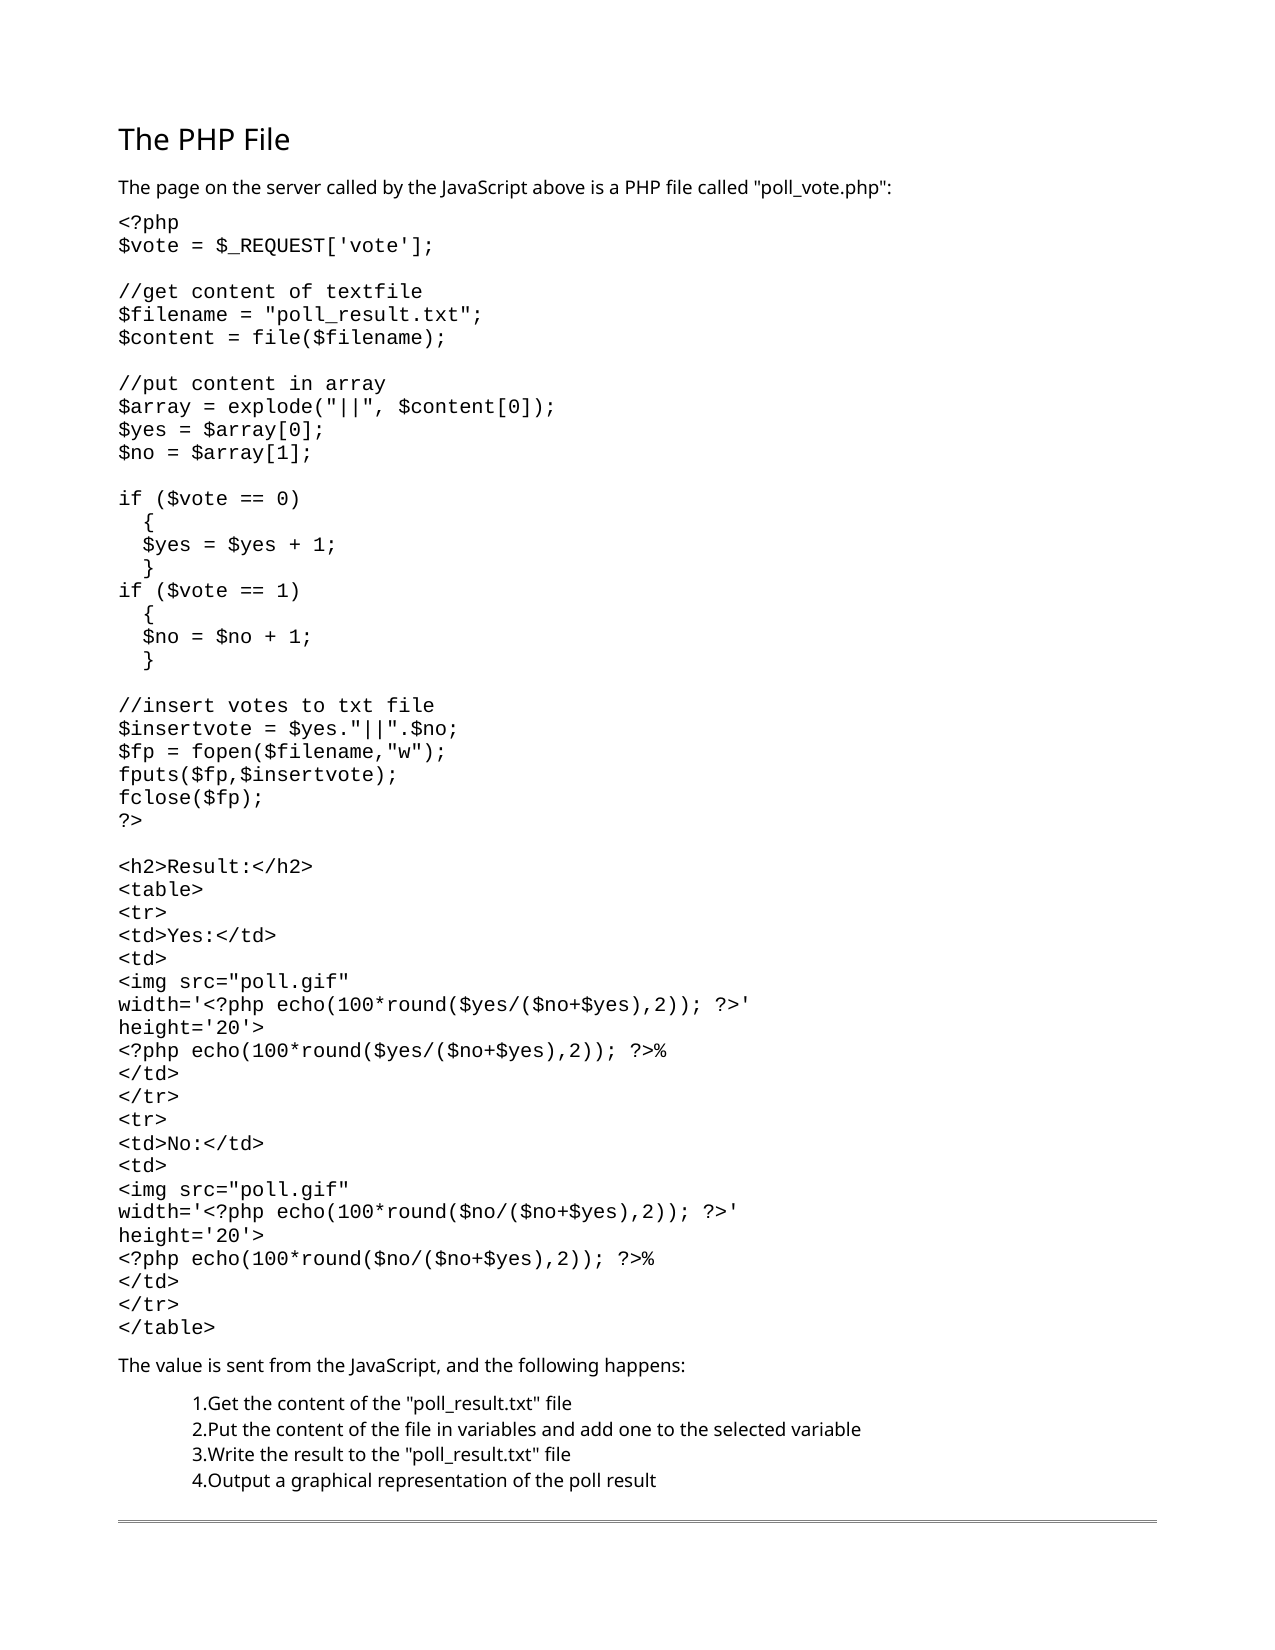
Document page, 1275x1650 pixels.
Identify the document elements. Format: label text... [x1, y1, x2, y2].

list Write the result to the "poll_result.txt" file [118, 1442, 1157, 1467]
list Output a graphical representation of the poll result [118, 1467, 1157, 1493]
list Get the content of the "poll_result.txt" file [118, 1391, 1157, 1416]
text The value is sent from the JavaScript, and the following happens: [118, 1353, 1157, 1378]
text The page on the server called by the JavaScript above is a PHP file called "poll_vote.php": [118, 174, 1157, 200]
subtitle The PHP File [118, 118, 1157, 158]
text <?php $vote = $_REQUEST['vote']; //get content of textfile $filename = "poll_result.txt"; $content = file($filename); //put content in array $array = explode("||", $content[0]); $yes = $array[0]; $no = $array[1]; if ($vote == 0) { $yes = $yes + 1; } if ($vote == 1) { $no = $no + 1; } //insert votes to txt file $insertvote = $yes."||".$no; $fp = fopen($filename,"w"); fputs($fp,$insertvote); fclose($fp); ?> <h2>Result:</h2> <table> <tr> <td>Yes:</td> <td> <img src="poll.gif" width='<?php echo(100*round($yes/($no+$yes),2)); ?>' height='20'> <?php echo(100*round($yes/($no+$yes),2)); ?>% </td> </tr> <tr> <td>No:</td> <td> <img src="poll.gif" width='<?php echo(100*round($no/($no+$yes),2)); ?>' height='20'> <?php echo(100*round($no/($no+$yes),2)); ?>% </td> </tr> </table> [118, 212, 1157, 1340]
list Put the content of the file in variables and add one to the selected variable [118, 1416, 1157, 1442]
